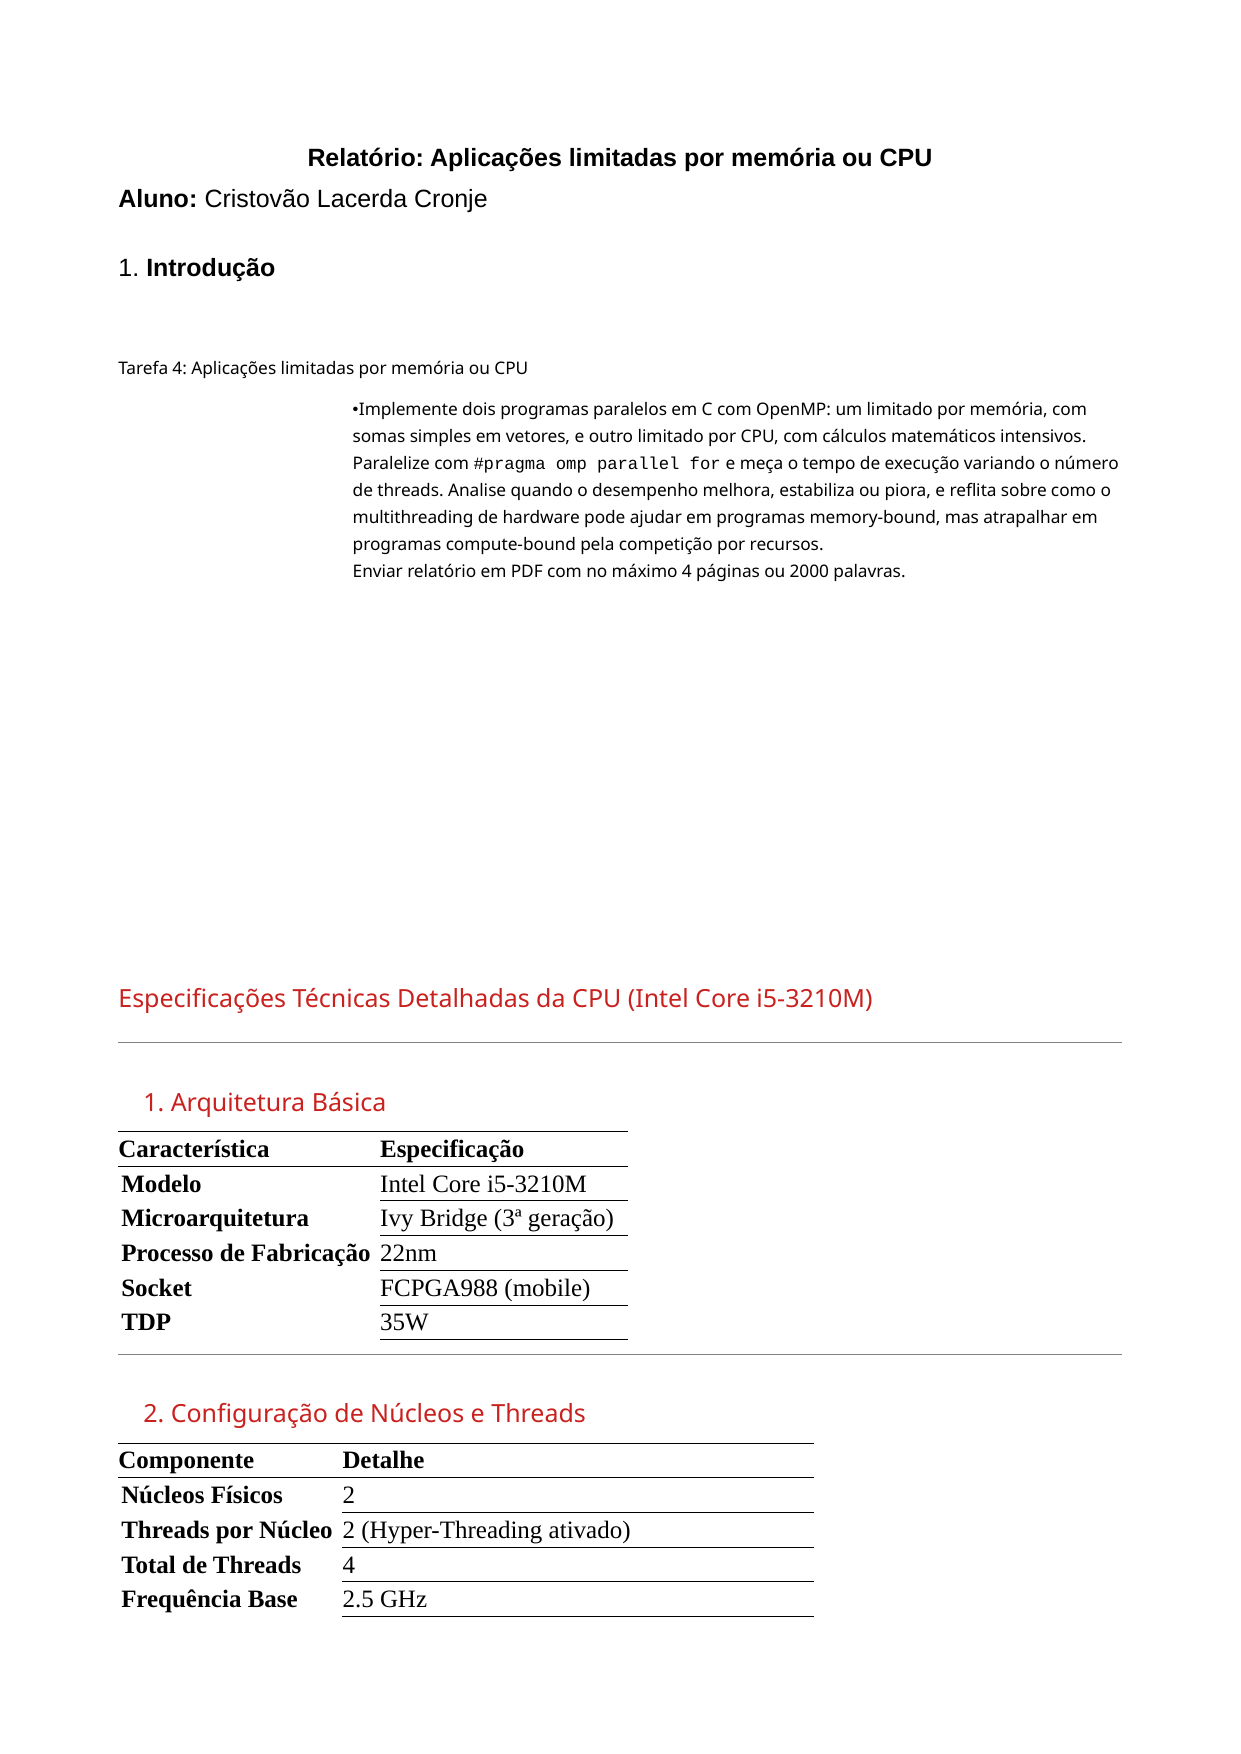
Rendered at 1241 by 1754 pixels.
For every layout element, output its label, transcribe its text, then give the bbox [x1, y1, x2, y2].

table_cell Microarquitetura [118, 1200, 380, 1235]
text Aluno: Cristovão Lacerda Cronje [118, 184, 1122, 213]
subtitle 2. Configuração de Núcleos e Threads [143, 1396, 1122, 1430]
table_cell 2 [342, 1478, 814, 1512]
table_cell 35W [380, 1306, 628, 1339]
table_cell Modelo [118, 1167, 380, 1200]
table_cell Socket [118, 1270, 380, 1304]
table_cell Ivy Bridge (3ª geração) [380, 1201, 628, 1235]
list Implemente dois programas paralelos em C com OpenMP: um limitado por memória, com somas simples em vetores, e outro limitado por CPU, com cálculos matemáticos intensivos. Paralelize com #pragma omp parallel for e meça o tempo de execução variando o número de threads. Analise quando o desempenho melhora, estabiliza ou piora, e reflita sobre como o multithreading de hardware pode ajudar em programas memory-bound, mas atrapalhar em programas compute-bound pela competição por recursos. [352, 397, 1122, 555]
table_cell 4 [342, 1548, 814, 1581]
table_header Característica [118, 1132, 380, 1166]
text Tarefa 4: Aplicações limitadas por memória ou CPU [118, 356, 1122, 379]
table_cell Processo de Fabricação [118, 1235, 380, 1270]
subtitle 1. Introdução [118, 253, 1122, 282]
table_header Detalhe [342, 1444, 814, 1477]
subtitle Relatório: Aplicações limitadas por memória ou CPU [118, 143, 1122, 172]
table_cell Frequência Base [118, 1581, 342, 1616]
table_header Componente [118, 1444, 342, 1477]
list Enviar relatório em PDF com no máximo 4 páginas ou 2000 palavras. [352, 559, 1122, 582]
table_cell Intel Core i5-3210M [380, 1167, 628, 1200]
table_cell Total de Threads [118, 1547, 342, 1581]
subtitle 1. Arquitetura Básica [143, 1084, 1122, 1118]
table_cell Núcleos Físicos [118, 1478, 342, 1512]
table_cell TDP [118, 1305, 380, 1339]
table_cell FCPGA988 (mobile) [380, 1271, 628, 1304]
table_cell 22nm [380, 1236, 628, 1270]
table_header Especificação [380, 1132, 628, 1166]
table_cell Threads por Núcleo [118, 1512, 342, 1547]
subtitle Especificações Técnicas Detalhadas da CPU (Intel Core i5-3210M) [118, 981, 1122, 1015]
table_cell 2.5 GHz [342, 1582, 814, 1616]
table_cell 2 (Hyper-Threading ativado) [342, 1513, 814, 1547]
